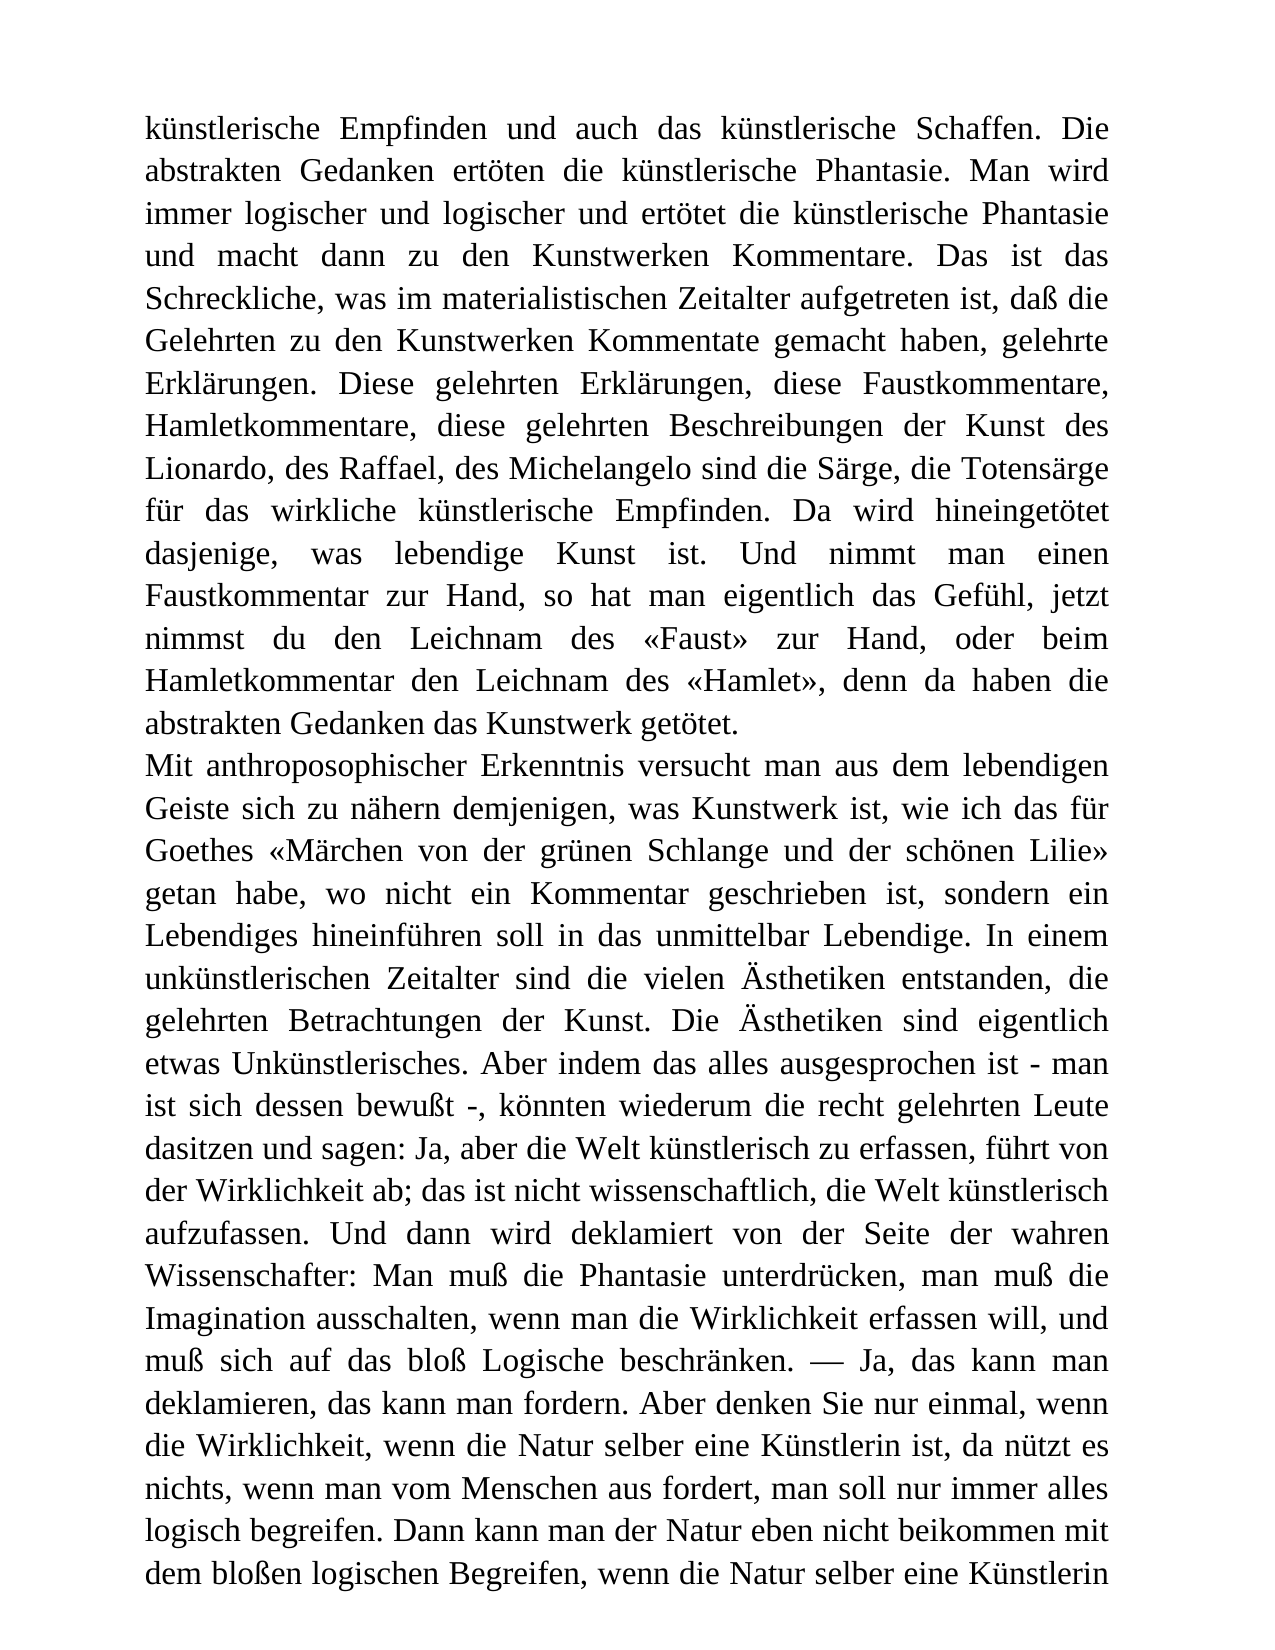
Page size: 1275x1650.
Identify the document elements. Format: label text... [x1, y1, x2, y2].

text Mit anthroposophischer Erkenntnis versucht man aus dem lebendigen Geiste sich zu nähern demjenigen, was Kunstwerk ist, wie ich das für Goethes «Märchen von der grünen Schlange und der schönen Lilie» getan habe, wo nicht ein Kommentar geschrieben ist, sondern ein Lebendiges hineinführen soll in das unmittelbar Lebendige. In einem unkünstlerischen Zeitalter sind die vielen Ästhetiken entstanden, die gelehrten Betrachtungen der Kunst. Die Ästhetiken sind eigentlich etwas Unkünstlerisches. Aber indem das alles ausgesprochen ist - man ist sich dessen bewußt -, könnten wiederum die recht gelehrten Leute dasitzen und sagen: Ja, aber die Welt künstlerisch zu erfassen, führt von der Wirklichkeit ab; das ist nicht wissenschaftlich, die Welt künstlerisch aufzufassen. Und dann wird deklamiert von der Seite der wahren Wissenschafter: Man muß die Phantasie unterdrücken, man muß die Imagination ausschalten, wenn man die Wirklichkeit erfassen will, und muß sich auf das bloß Logische beschränken. — Ja, das kann man deklamieren, das kann man fordern. Aber denken Sie nur einmal, wenn die Wirklichkeit, wenn die Natur selber eine Künstlerin ist, da nützt es nichts, wenn man vom Menschen aus fordert, man soll nur immer alles logisch begreifen. Dann kann man der Natur eben nicht beikommen mit dem bloßen logischen Begreifen, wenn die Natur selber eine Künstlerin [144, 746, 1110, 1591]
text künstlerische Empfinden und auch das künstlerische Schaffen. Die abstrakten Gedanken ertöten die künstlerische Phantasie. Man wird immer logischer und logischer und ertötet die künstlerische Phantasie und macht dann zu den Kunstwerken Kommentare. Das ist das Schreckliche, was im materialistischen Zeitalter aufgetreten ist, daß die Gelehrten zu den Kunstwerken Kommentate gemacht haben, gelehrte Erklärungen. Diese gelehrten Erklärungen, diese Faustkommentare, Hamletkommentare, diese gelehrten Beschreibungen der Kunst des Lionardo, des Raffael, des Michelangelo sind die Särge, die Totensärge für das wirkliche künstlerische Empfinden. Da wird hineingetötet dasjenige, was lebendige Kunst ist. Und nimmt man einen Faustkommentar zur Hand, so hat man eigentlich das Gefühl, jetzt nimmst du den Leichnam des «Faust» zur Hand, oder beim Hamletkommentar den Leichnam des «Hamlet», denn da haben die abstrakten Gedanken das Kunstwerk getötet. [144, 108, 1110, 741]
